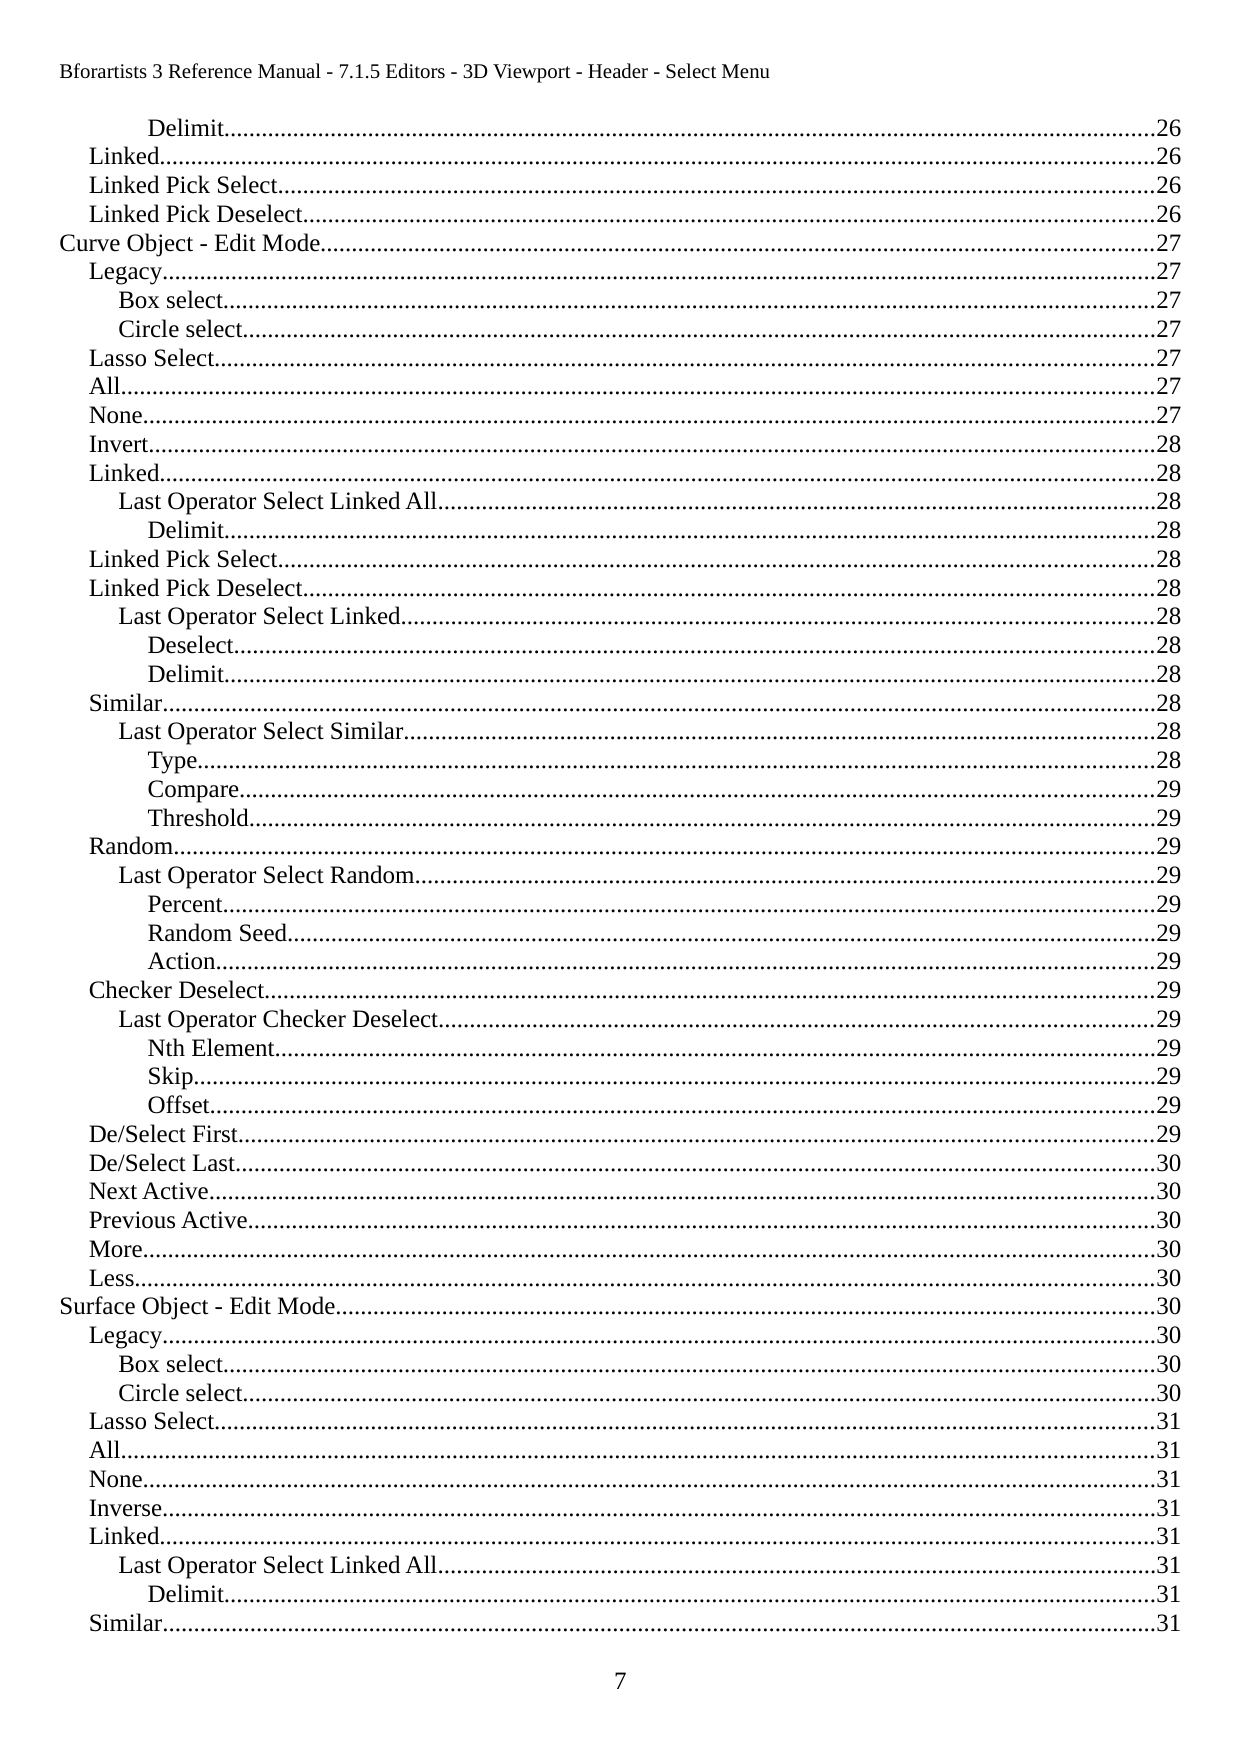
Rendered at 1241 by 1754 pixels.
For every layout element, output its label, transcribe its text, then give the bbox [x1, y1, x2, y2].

text Linked Pick Deselect 28 [88, 573, 1181, 601]
text Delimit 28 [147, 515, 1181, 544]
text Linked Pick Select 28 [88, 544, 1181, 573]
text De/Select Last 30 [88, 1148, 1181, 1176]
text Deselect 28 [147, 630, 1181, 659]
text Previous Active 30 [88, 1205, 1181, 1234]
text Action 29 [147, 946, 1181, 975]
text Last Operator Checker Deselect 29 [118, 1004, 1181, 1033]
text De/Select First 29 [88, 1119, 1181, 1148]
text Last Operator Select Similar 28 [118, 716, 1181, 745]
text None 31 [88, 1464, 1181, 1493]
text Checker Deselect 29 [88, 975, 1181, 1004]
text Linked 31 [88, 1521, 1181, 1550]
text Last Operator Select Random 29 [118, 860, 1181, 889]
text Surface Object - Edit Mode 30 [59, 1291, 1181, 1320]
text Invert 28 [88, 429, 1181, 458]
text Box select 30 [118, 1349, 1181, 1378]
text Last Operator Select Linked 28 [118, 601, 1181, 630]
text Last Operator Select Linked All 28 [118, 486, 1181, 515]
text Lasso Select 31 [88, 1406, 1181, 1435]
text Threshold 29 [147, 803, 1181, 831]
text All 27 [88, 371, 1181, 400]
text Compare 29 [147, 774, 1181, 803]
text Similar 28 [88, 688, 1181, 716]
text Linked Pick Select 26 [88, 170, 1181, 199]
text None 27 [88, 400, 1181, 429]
text More 30 [88, 1234, 1181, 1263]
text Last Operator Select Linked All 31 [118, 1550, 1181, 1579]
text Legacy 27 [88, 256, 1181, 285]
text Linked Pick Deselect 26 [88, 199, 1181, 228]
text Percent 29 [147, 889, 1181, 918]
text Linked 26 [88, 141, 1181, 170]
text Circle select 27 [118, 314, 1181, 343]
text Less 30 [88, 1263, 1181, 1291]
text Next Active 30 [88, 1176, 1181, 1205]
text Skip 29 [147, 1061, 1181, 1090]
text Random 29 [88, 831, 1181, 860]
text Random Seed 29 [147, 918, 1181, 946]
text Delimit 26 [147, 113, 1181, 141]
text Offset 29 [147, 1090, 1181, 1119]
text Delimit 28 [147, 659, 1181, 688]
text Lasso Select 27 [88, 343, 1181, 371]
text Similar 31 [88, 1608, 1181, 1636]
text Nth Element 29 [147, 1033, 1181, 1061]
text Type 28 [147, 745, 1181, 774]
text All 31 [88, 1435, 1181, 1464]
text Circle select 30 [118, 1378, 1181, 1406]
text Delimit 31 [147, 1579, 1181, 1608]
text Box select 27 [118, 285, 1181, 314]
text Curve Object - Edit Mode 27 [59, 228, 1181, 256]
text Linked 28 [88, 458, 1181, 486]
text Inverse 31 [88, 1493, 1181, 1521]
text Legacy 30 [88, 1320, 1181, 1349]
